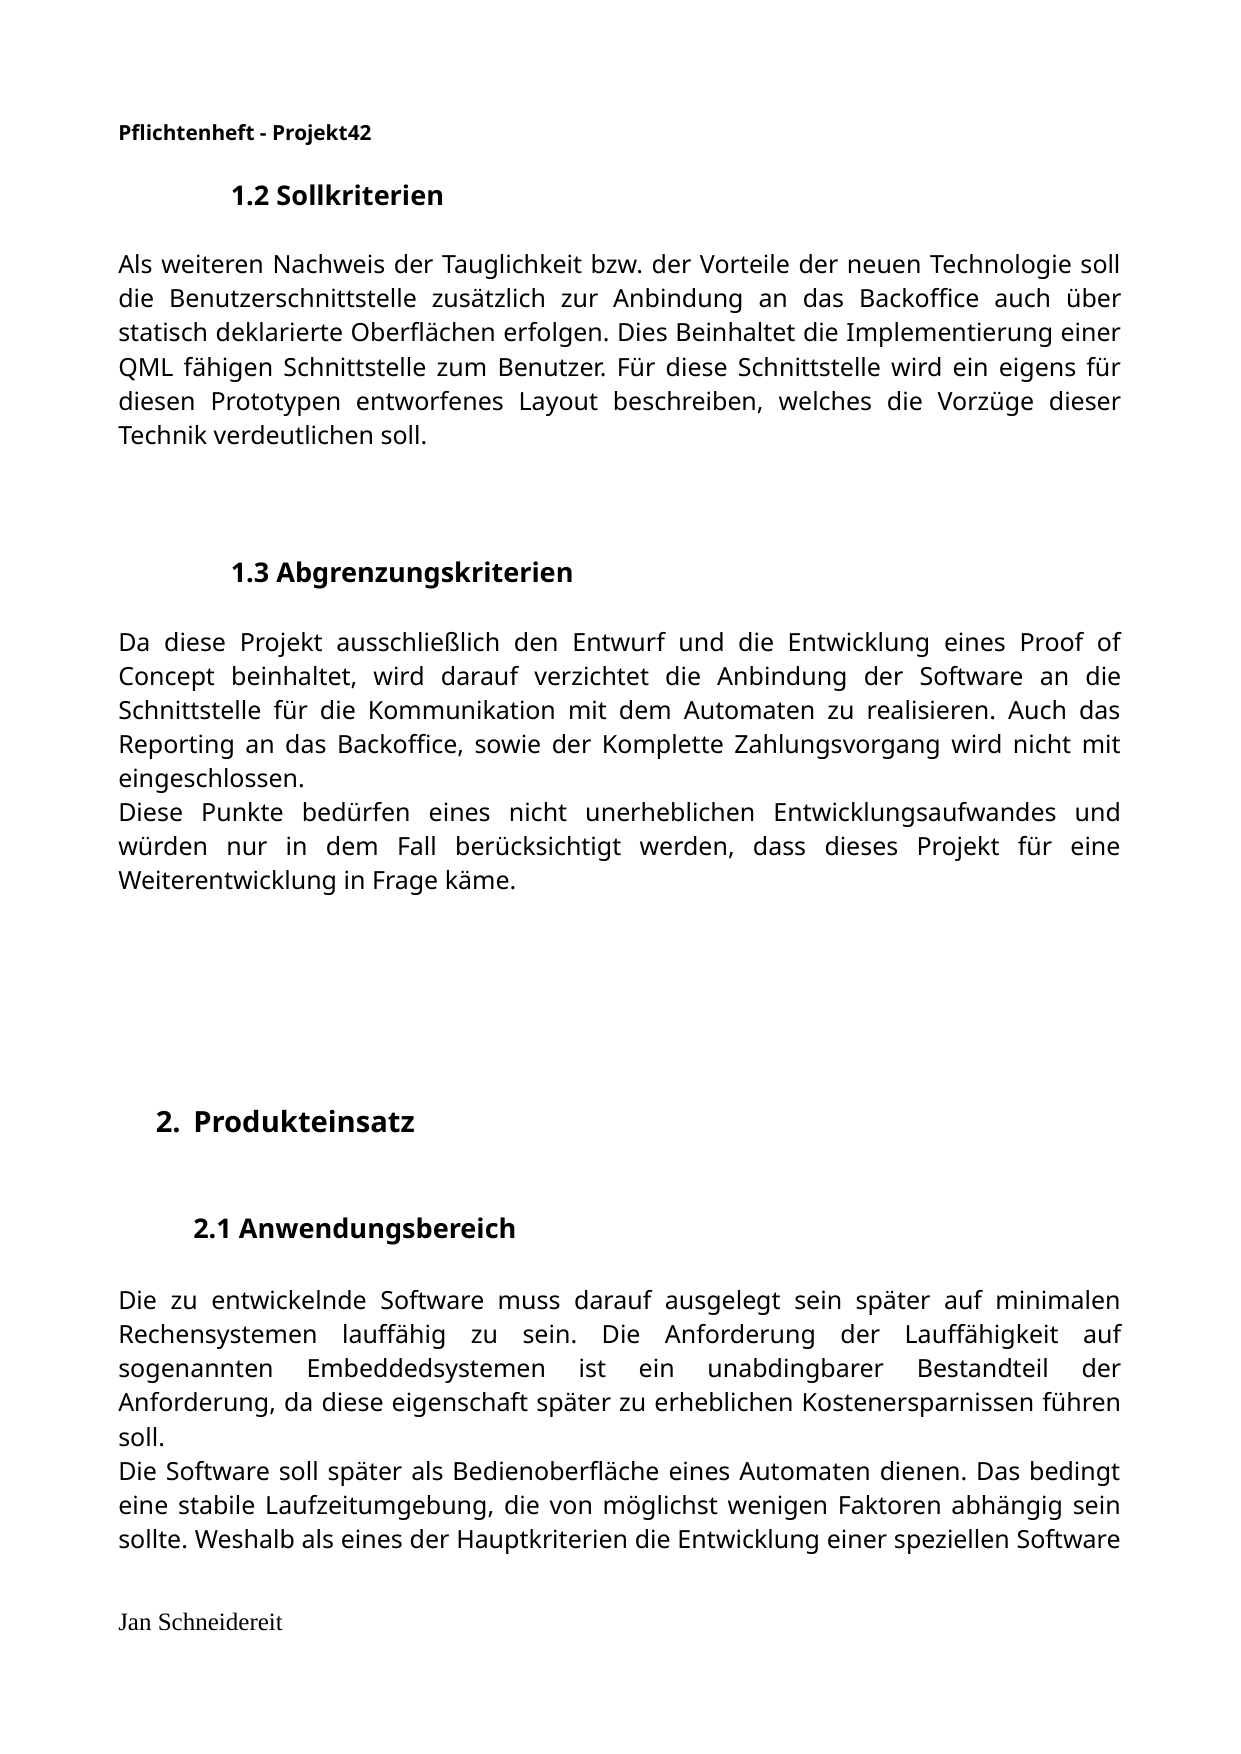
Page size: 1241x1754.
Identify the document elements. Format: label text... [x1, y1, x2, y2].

list 1.3 Abgrenzungskriterien [193, 553, 1122, 590]
list 2.1 Anwendungsbereich [156, 1209, 1122, 1246]
text Als weiteren Nachweis der Tauglichkeit bzw. der Vorteile der neuen Technologie soll die Benutzerschnittstelle zusätzlich zur Anbindung an das Backoffice auch über statisch deklarierte Oberflächen erfolgen. Dies Beinhaltet die Implementierung einer QML fähigen Schnittstelle zum Benutzer. Für diese Schnittstelle wird ein eigens für diesen Prototypen entworfenes Layout beschreiben, welches die Vorzüge dieser Technik verdeutlichen soll. [118, 247, 1122, 451]
text Diese Punkte bedürfen eines nicht unerheblichen Entwicklungsaufwandes und würden nur in dem Fall berücksichtigt werden, dass dieses Projekt für eine Weiterentwicklung in Frage käme. [118, 795, 1122, 897]
list 1.2 Sollkriterien [193, 176, 1122, 213]
text Da diese Projekt ausschließlich den Entwurf und die Entwicklung eines Proof of Concept beinhaltet, wird darauf verzichtet die Anbindung der Software an die Schnittstelle für die Kommunikation mit dem Automaten zu realisieren. Auch das Reporting an das Backoffice, sowie der Komplette Zahlungsvorgang wird nicht mit eingeschlossen. [118, 624, 1122, 795]
list Produkteinsatz [156, 1101, 1122, 1141]
text Die zu entwickelnde Software muss darauf ausgelegt sein später auf minimalen Rechensystemen lauffähig zu sein. Die Anforderung der Lauffähigkeit auf sogenannten Embeddedsystemen ist ein unabdingbarer Bestandteil der Anforderung, da diese eigenschaft später zu erheblichen Kostenersparnissen führen soll. [118, 1283, 1122, 1453]
text Die Software soll später als Bedienoberfläche eines Automaten dienen. Das bedingt eine stabile Laufzeitumgebung, die von möglichst wenigen Faktoren abhängig sein sollte. Weshalb als eines der Hauptkriterien die Entwicklung einer speziellen Software [118, 1453, 1122, 1555]
